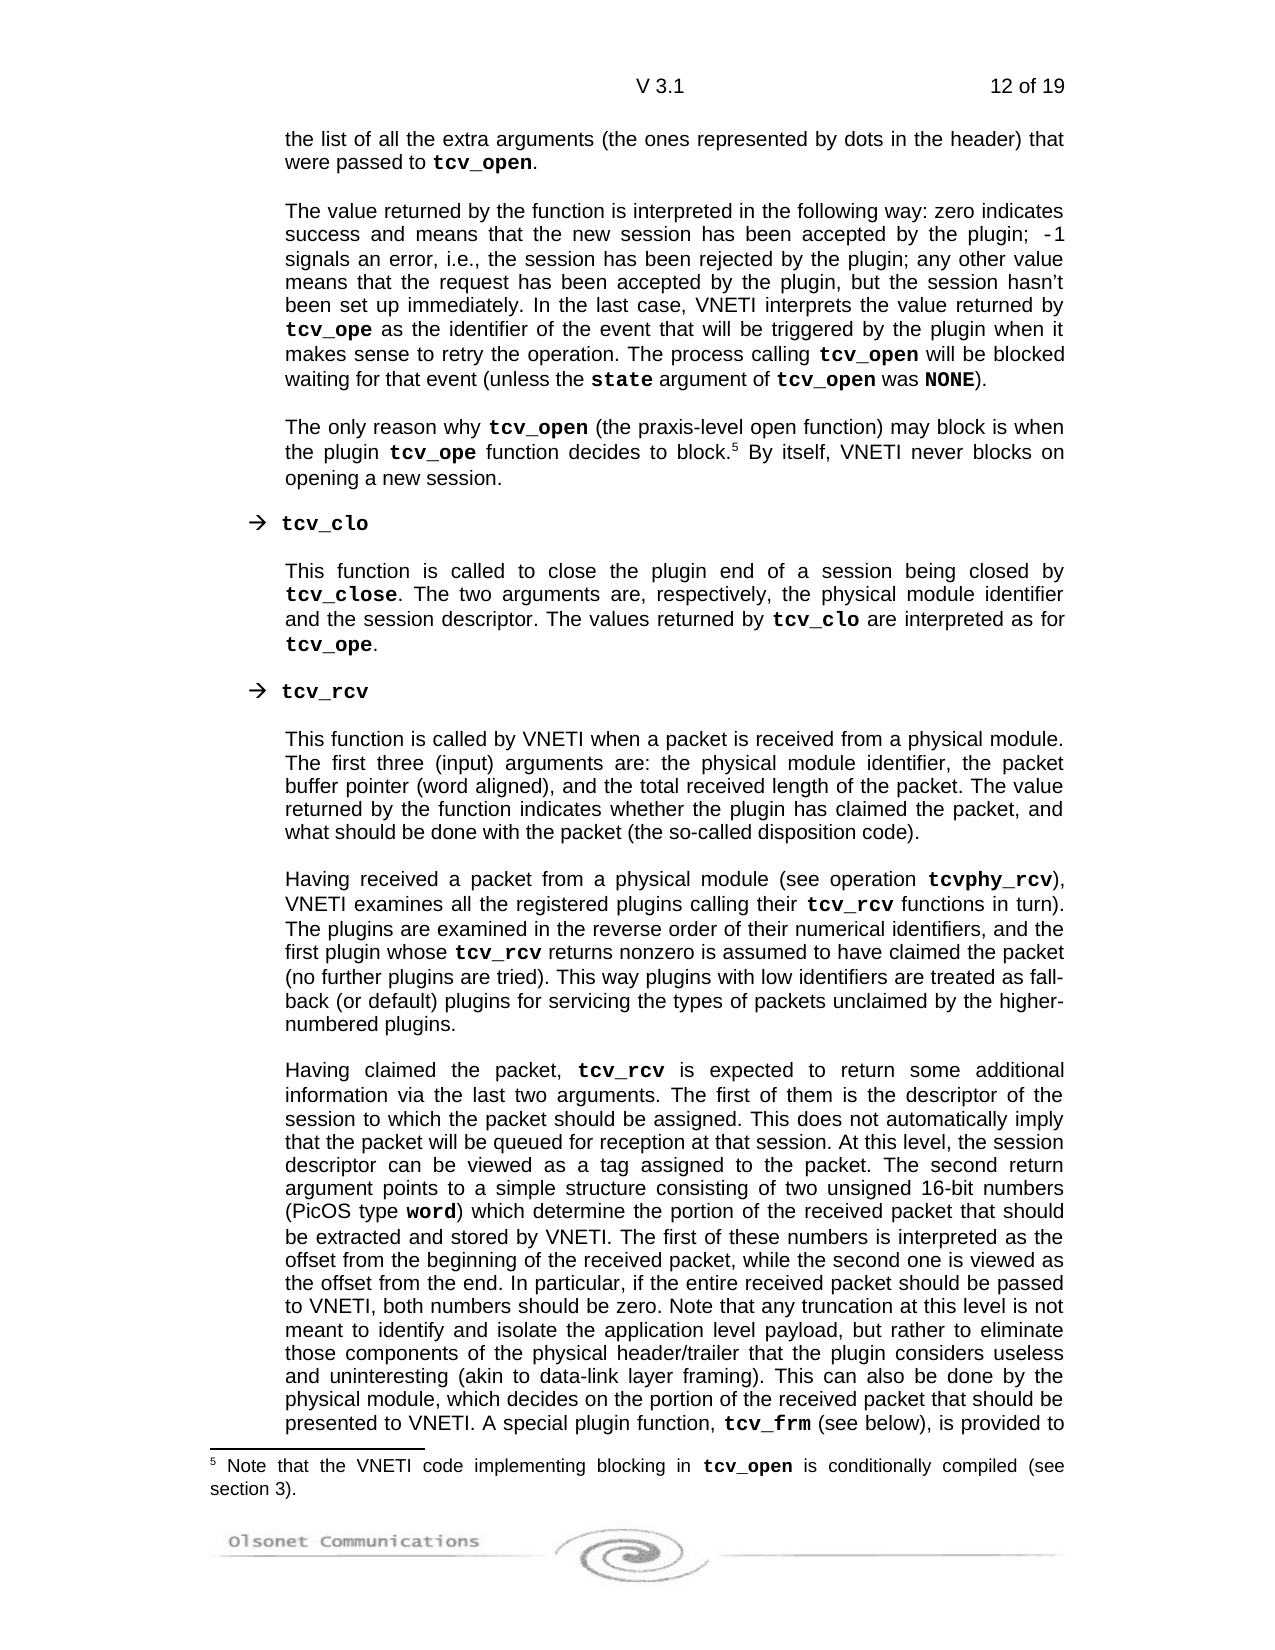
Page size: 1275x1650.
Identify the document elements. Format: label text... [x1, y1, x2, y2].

text Having claimed the packet, tcv_rcv is expected to return some additional information via the last two arguments. The first of them is the descriptor of the session to which the packet should be assigned. This does not automatically imply that the packet will be queued for reception at that session. At this level, the session descriptor can be viewed as a tag assigned to the packet. The second return argument points to a simple structure consisting of two unsigned 16-bit numbers (PicOS type word) which determine the portion of the received packet that should be extracted and stored by VNETI. The first of these numbers is interpreted as the offset from the beginning of the received packet, while the second one is viewed as the offset from the end. In particular, if the entire received packet should be passed to VNETI, both numbers should be zero. Note that any truncation at this level is not meant to identify and isolate the application level payload, but rather to eliminate those components of the physical header/trailer that the plugin considers useless and uninteresting (akin to data-link layer framing). This can also be done by the physical module, which decides on the portion of the received packet that should be presented to VNETI. A special plugin function, tcv_frm (see below), is provided to [285, 1059, 1065, 1436]
text The value returned by the function is interpreted in the following way: zero indicates success and means that the new session has been accepted by the plugin; -1 signals an error, i.e., the session has been rejected by the plugin; any other value means that the request has been accepted by the plugin, but the session hasn’t been set up immediately. In the last case, VNETI interprets the value returned by tcv_ope as the identifier of the event that will be triggered by the plugin when it makes sense to retry the operation. The process calling tcv_open will be blocked waiting for that event (unless the state argument of tcv_open was NONE). [285, 199, 1065, 393]
text  tcv_rcv [247, 681, 1065, 705]
text The only reason why tcv_open (the praxis-level open function) may block is when the plugin tcv_ope function decides to block. By itself, VNETI never blocks on opening a new session. [285, 416, 1065, 489]
picture [210, 1513, 1065, 1605]
text the list of all the extra arguments (the ones represented by dots in the header) that were passed to tcv_open. [285, 128, 1065, 176]
text Note that the VNETI code implementing blocking in tcv_open is conditionally compiled (see section 3). [210, 1456, 1065, 1499]
text Having received a packet from a physical module (see operation tcvphy_rcv), VNETI examines all the registered plugins calling their tcv_rcv functions in turn). The plugins are examined in the reverse order of their numerical identifiers, and the first plugin whose tcv_rcv returns nonzero is assumed to have claimed the packet (no further plugins are tried). This way plugins with low identifiers are treated as fall-back (or default) plugins for servicing the types of packets unclaimed by the higher-numbered plugins. [285, 867, 1065, 1036]
text This function is called to close the plugin end of a session being closed by tcv_close. The two arguments are, respectively, the physical module identifier and the session descriptor. The values returned by tcv_clo are interpreted as for tcv_ope. [285, 559, 1065, 658]
text This function is called by VNETI when a packet is received from a physical module. The first three (input) arguments are: the physical module identifier, the packet buffer pointer (word aligned), and the total received length of the packet. The value returned by the function indicates whether the plugin has claimed the packet, and what should be done with the packet (the so-called disposition code). [285, 728, 1065, 844]
text  tcv_clo [247, 512, 1065, 536]
